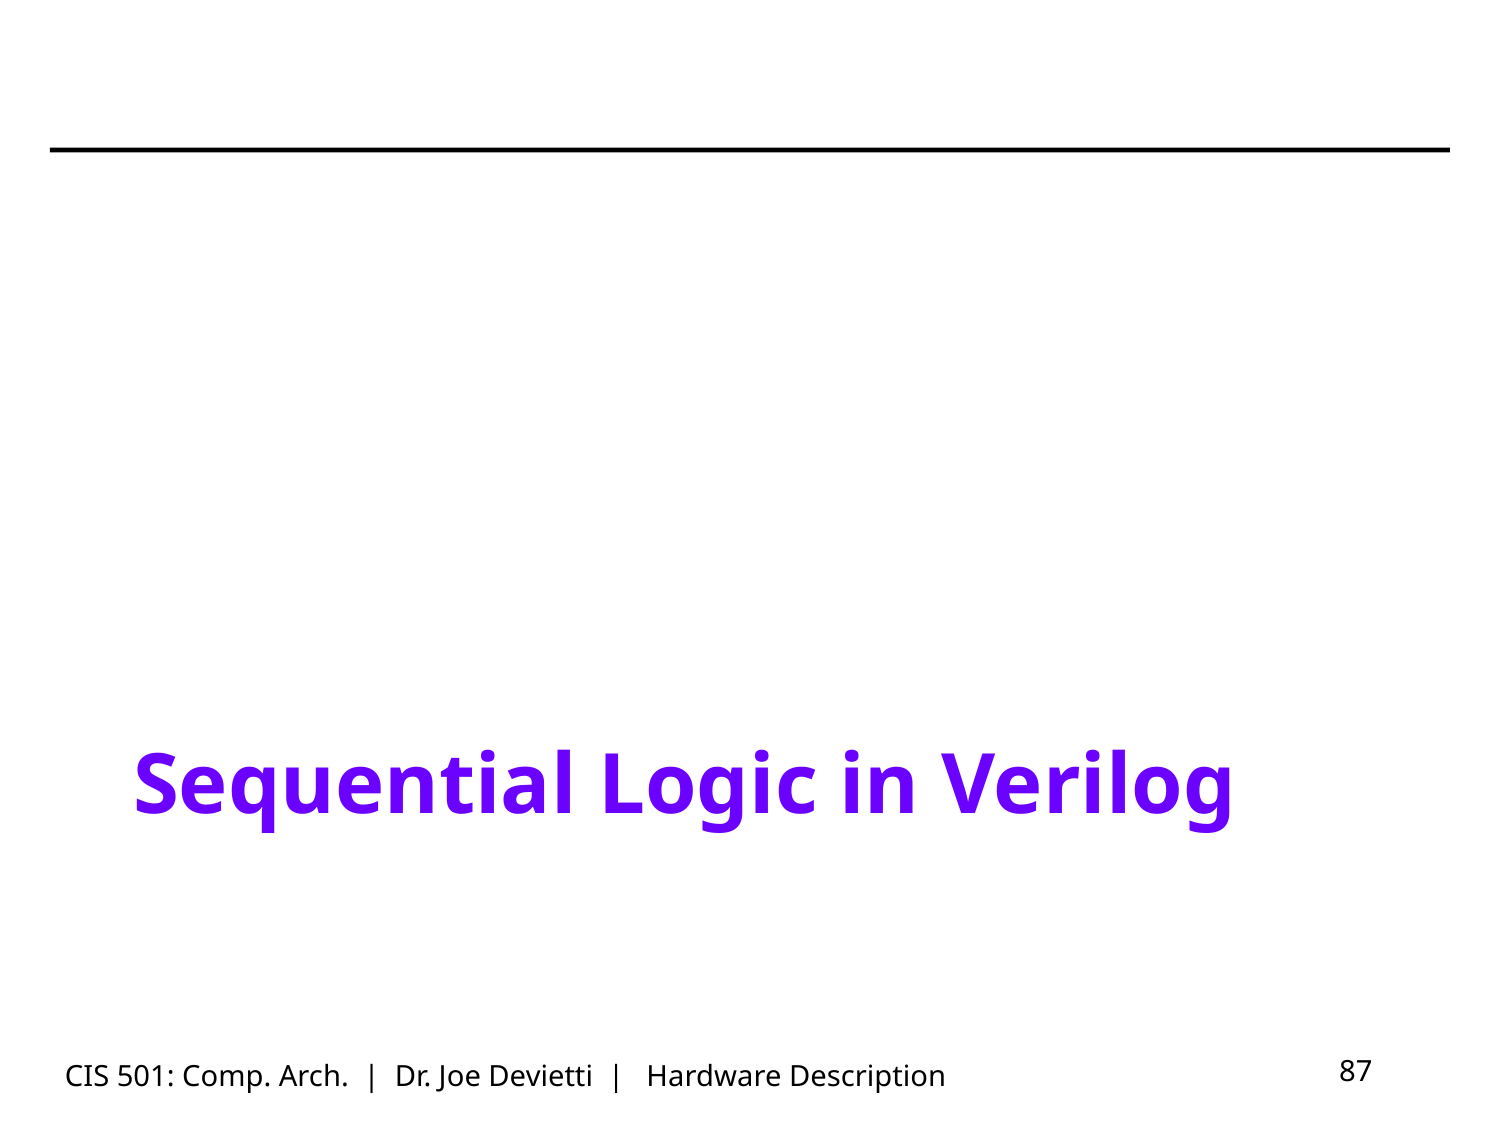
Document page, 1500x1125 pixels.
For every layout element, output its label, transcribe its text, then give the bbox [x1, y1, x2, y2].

text_box Sequential Logic in Verilog [118, 722, 1394, 947]
text_box CIS 501: Comp. Arch. | Dr. Joe Devietti | Hardware Description [49, 1049, 988, 1100]
text_box [1074, 1049, 1388, 1100]
